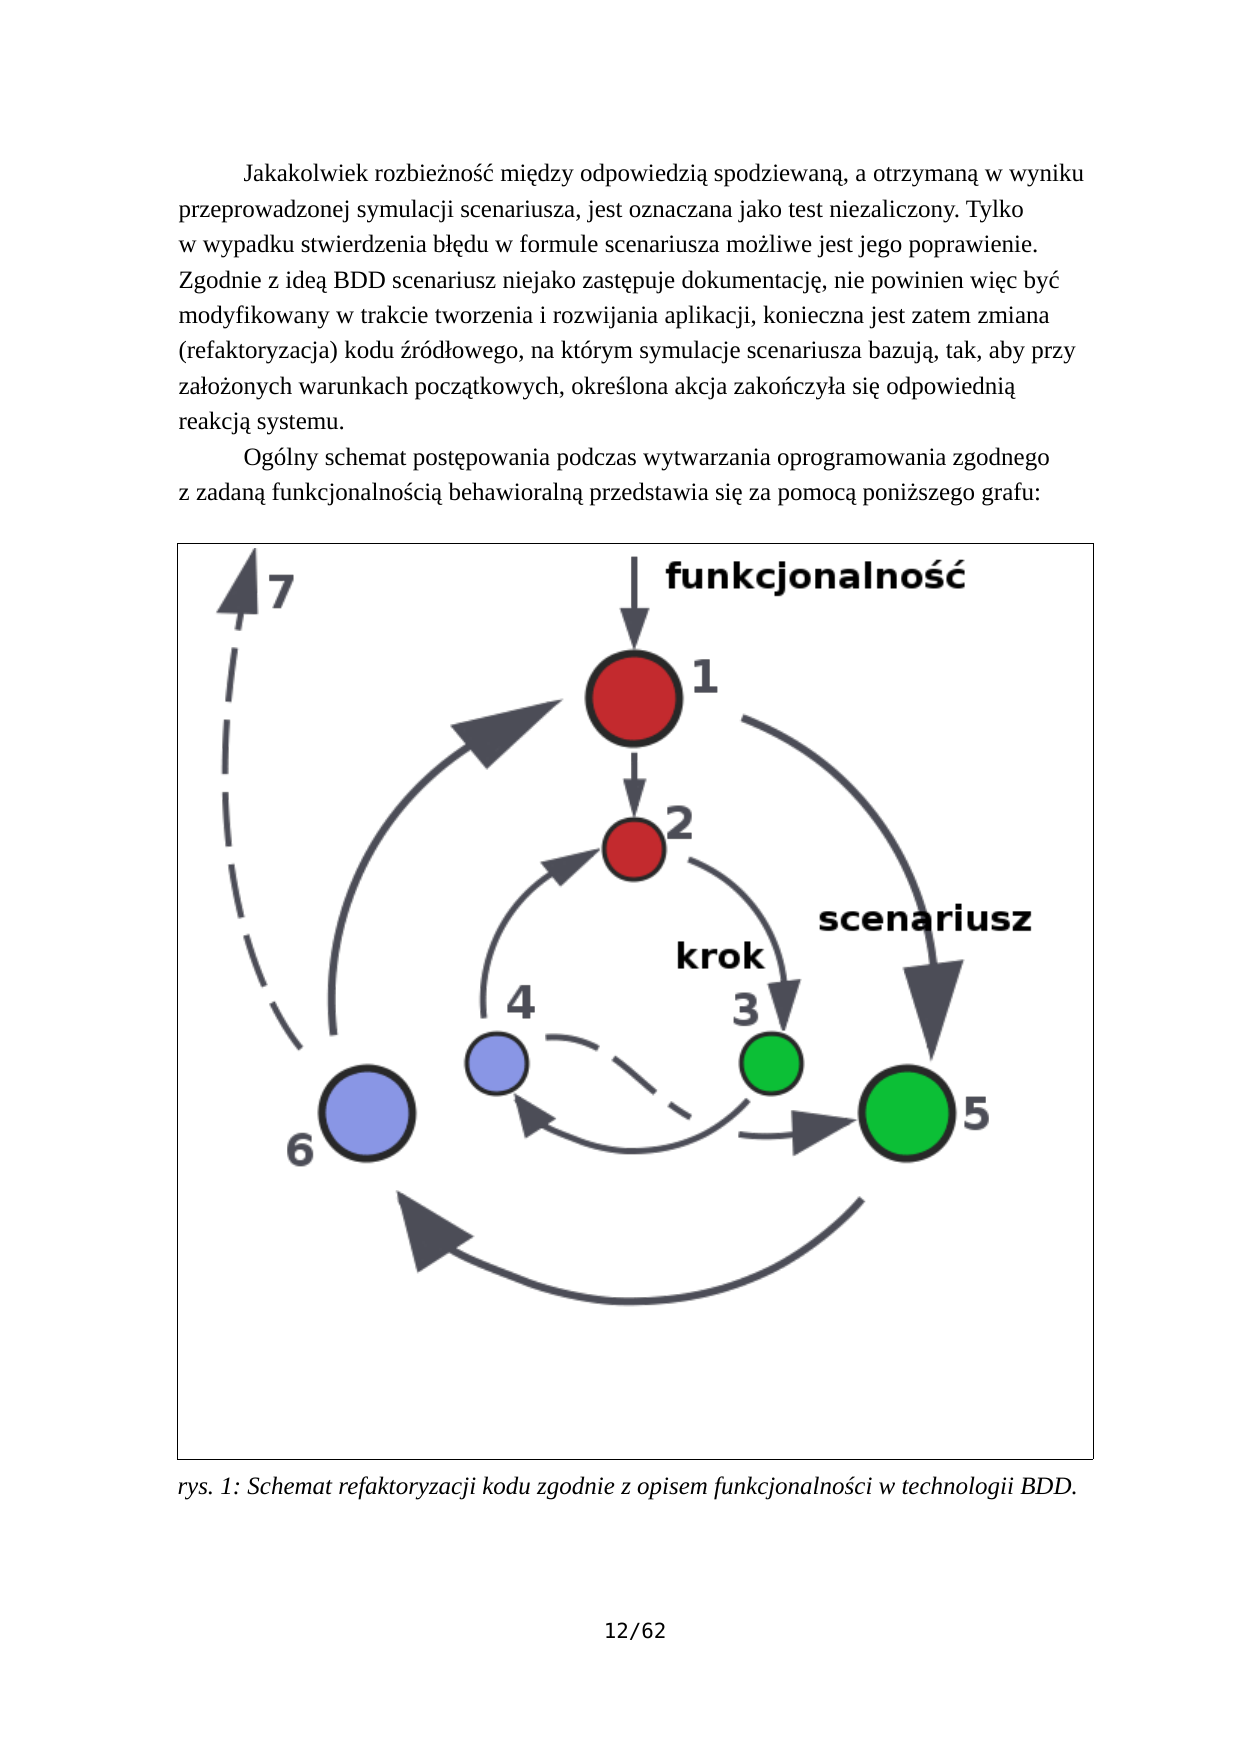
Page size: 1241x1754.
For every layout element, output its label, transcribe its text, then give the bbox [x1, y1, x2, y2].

text Ogólny schemat postępowania podczas wytwarzania oprogramowania zgodnego z zadaną funkcjonalnością behawioralną przedstawia się za pomocą poniższego grafu: [178, 437, 1093, 508]
text Jakakolwiek rozbieżność między odpowiedzią spodziewaną, a otrzymaną w wyniku przeprowadzonej symulacji scenariusza, jest oznaczana jako test niezaliczony. Tylko w wypadku stwierdzenia błędu w formule scenariusza możliwe jest jego poprawienie. Zgodnie z ideą BDD scenariusz niejako zastępuje dokumentację, nie powinien więc być modyfikowany w trakcie tworzenia i rozwijania aplikacji, konieczna jest zatem zmiana (refaktoryzacja) kodu źródłowego, na którym symulacje scenariusza bazują, tak, aby przy założonych warunkach początkowych, określona akcja zakończyła się odpowiednią reakcją systemu. [178, 153, 1093, 437]
picture [182, 548, 1087, 1453]
text rys. 1: Schemat refaktoryzacji kodu zgodnie z opisem funkcjonalności w technologii BDD. [177, 1471, 1093, 1500]
table_header [178, 544, 1093, 1459]
